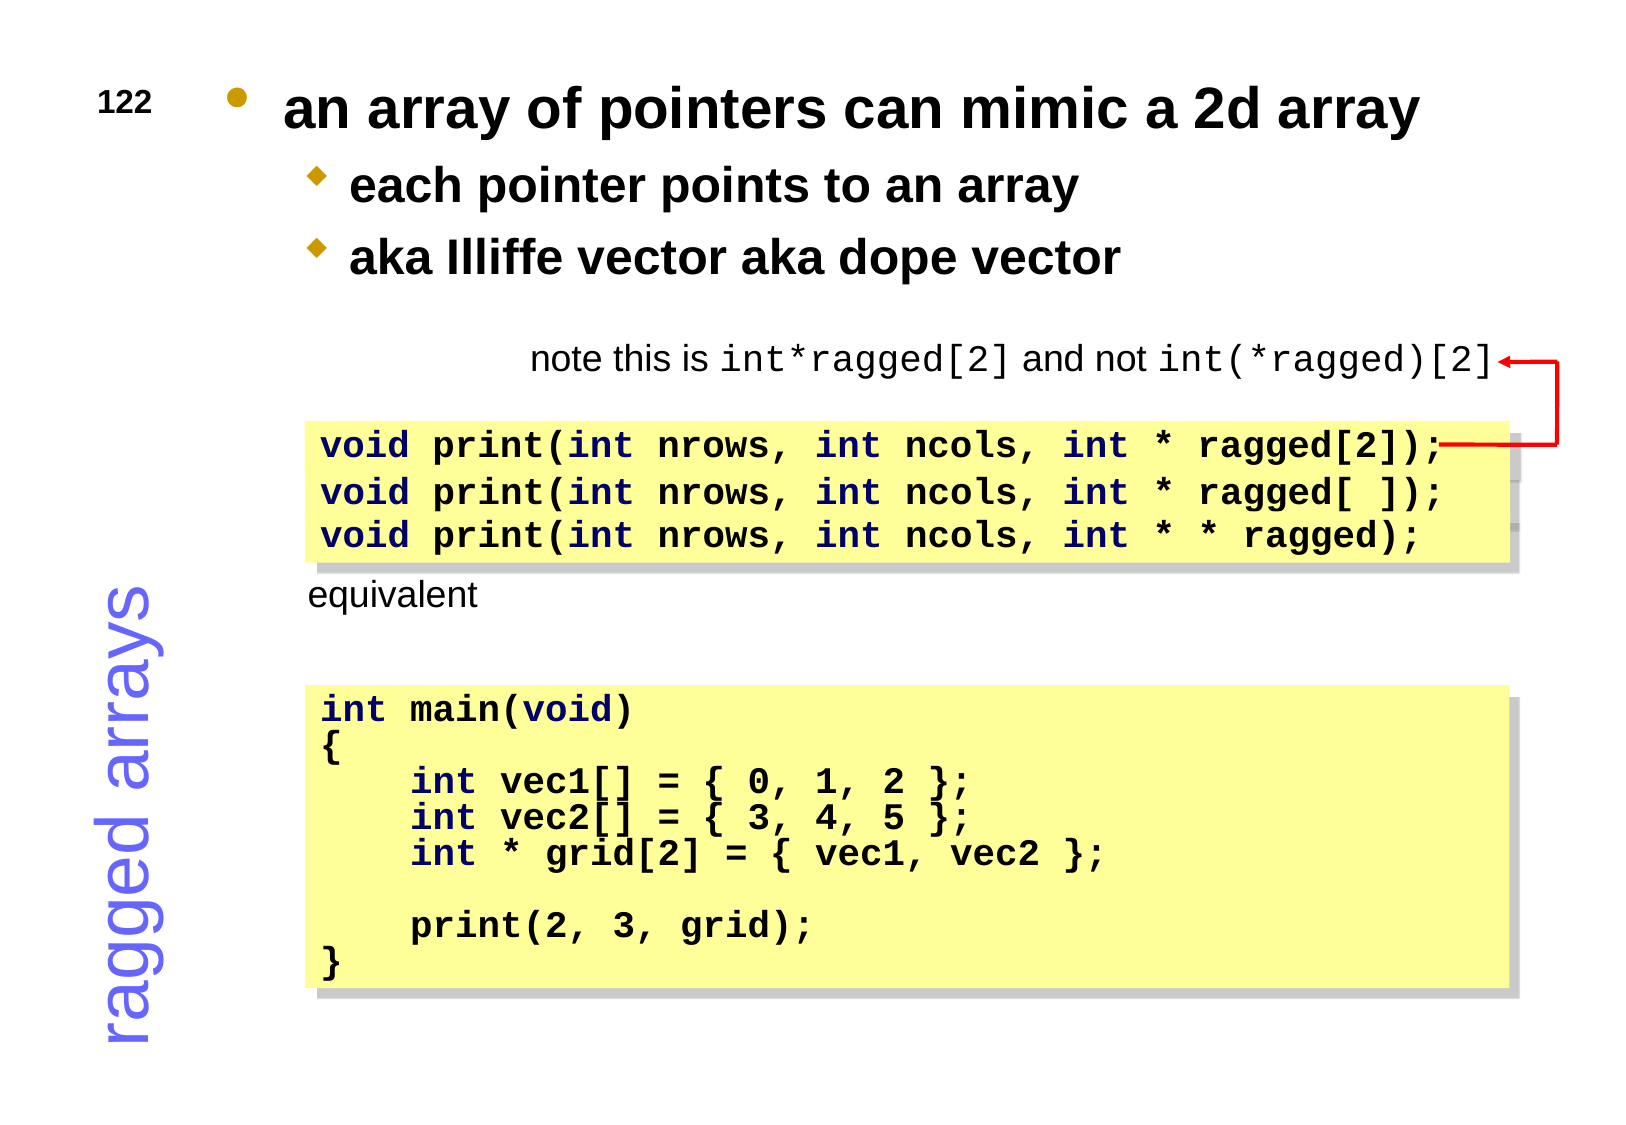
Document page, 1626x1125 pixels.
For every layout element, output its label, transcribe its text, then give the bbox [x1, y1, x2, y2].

title ragged arrays [50, 187, 188, 1063]
text_box void print(int nrows, int ncols, int * ragged[2]); [304, 420, 1510, 467]
text_box void print(int nrows, int ncols, int * ragged[ ]); [304, 467, 1511, 511]
text_box note this is int*ragged[2] and not int(*ragged)[2] [304, 326, 1510, 387]
text_box void print(int nrows, int ncols, int * * ragged); [304, 511, 1511, 563]
text_box int main(void) { int vec1[] = { 0, 1, 2 }; int vec2[] = { 3, 4, 5 }; int * grid[2] = { vec1, vec2 }; print(2, 3, grid); } [304, 685, 1510, 989]
list an array of pointers can mimic a 2d array each pointer points to an array aka Illiffe vector aka dope vector [212, 62, 1550, 1063]
text_box equivalent [292, 562, 577, 623]
